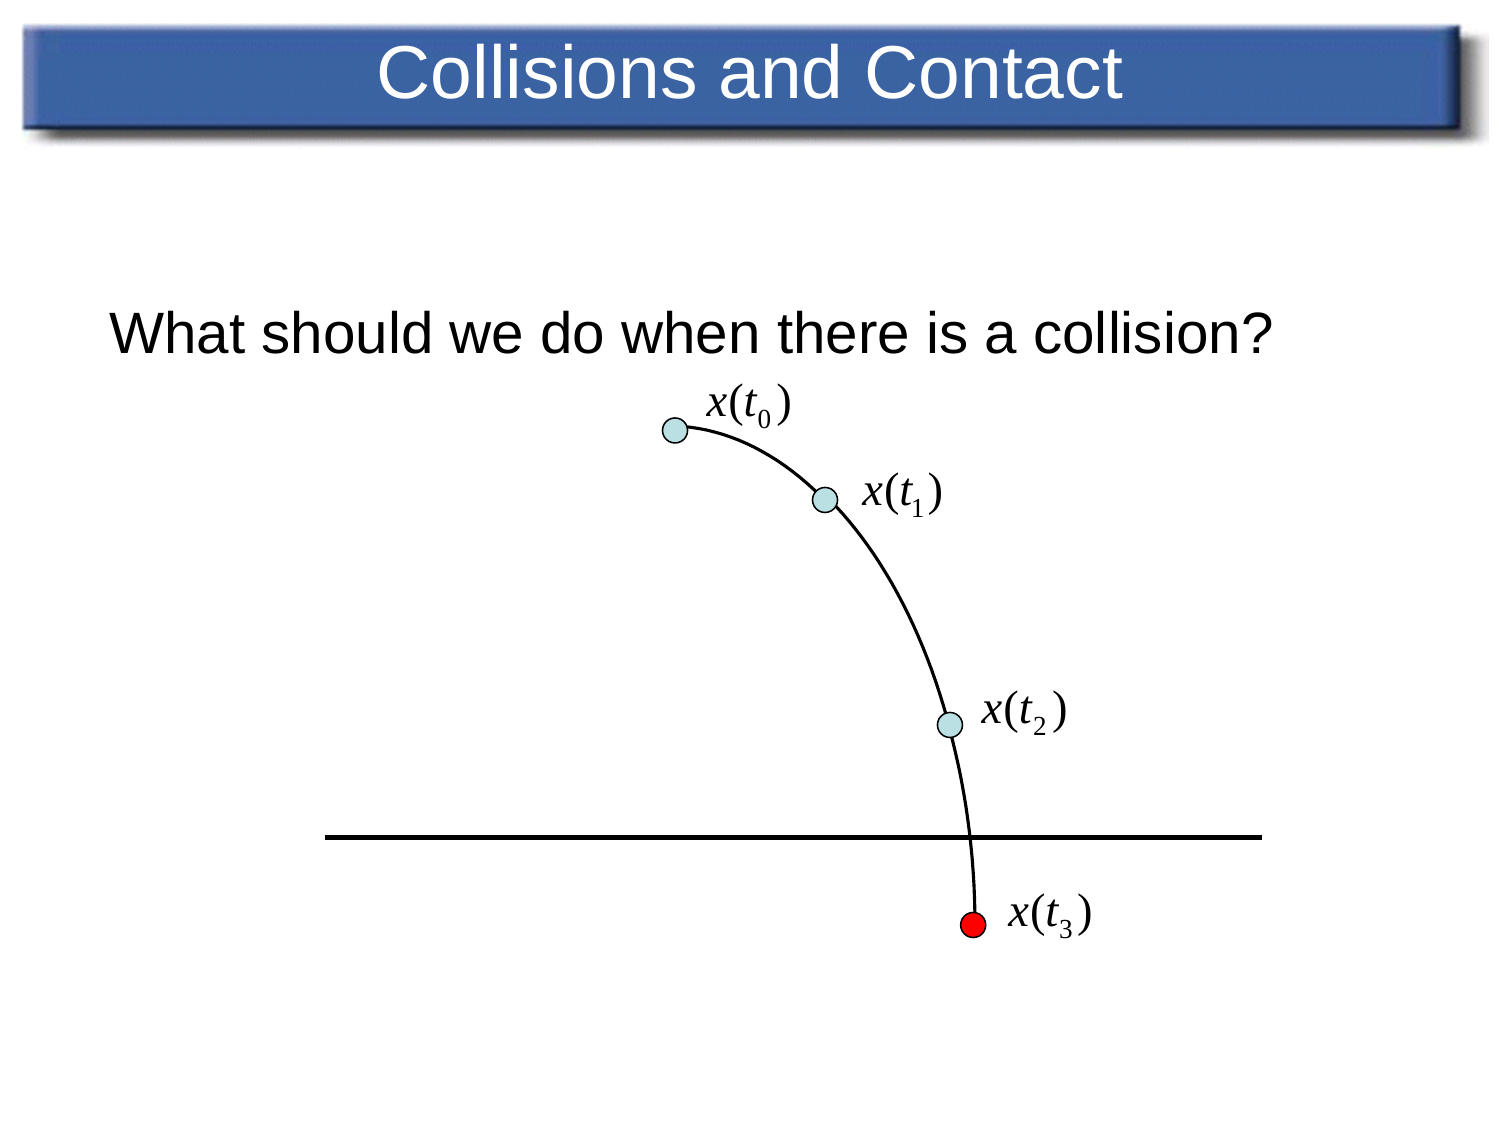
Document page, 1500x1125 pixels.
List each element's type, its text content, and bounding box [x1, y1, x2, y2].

chart [999, 879, 1101, 951]
text_box What should we do when there is a collision? [94, 287, 1438, 373]
title Collisions and Contact [75, 0, 1426, 138]
text_box [960, 912, 986, 938]
text_box [662, 417, 688, 443]
text_box [812, 487, 838, 513]
chart [697, 369, 799, 441]
picture [21, 22, 1489, 149]
chart [853, 458, 951, 526]
chart [972, 676, 1078, 744]
text_box [937, 712, 963, 738]
